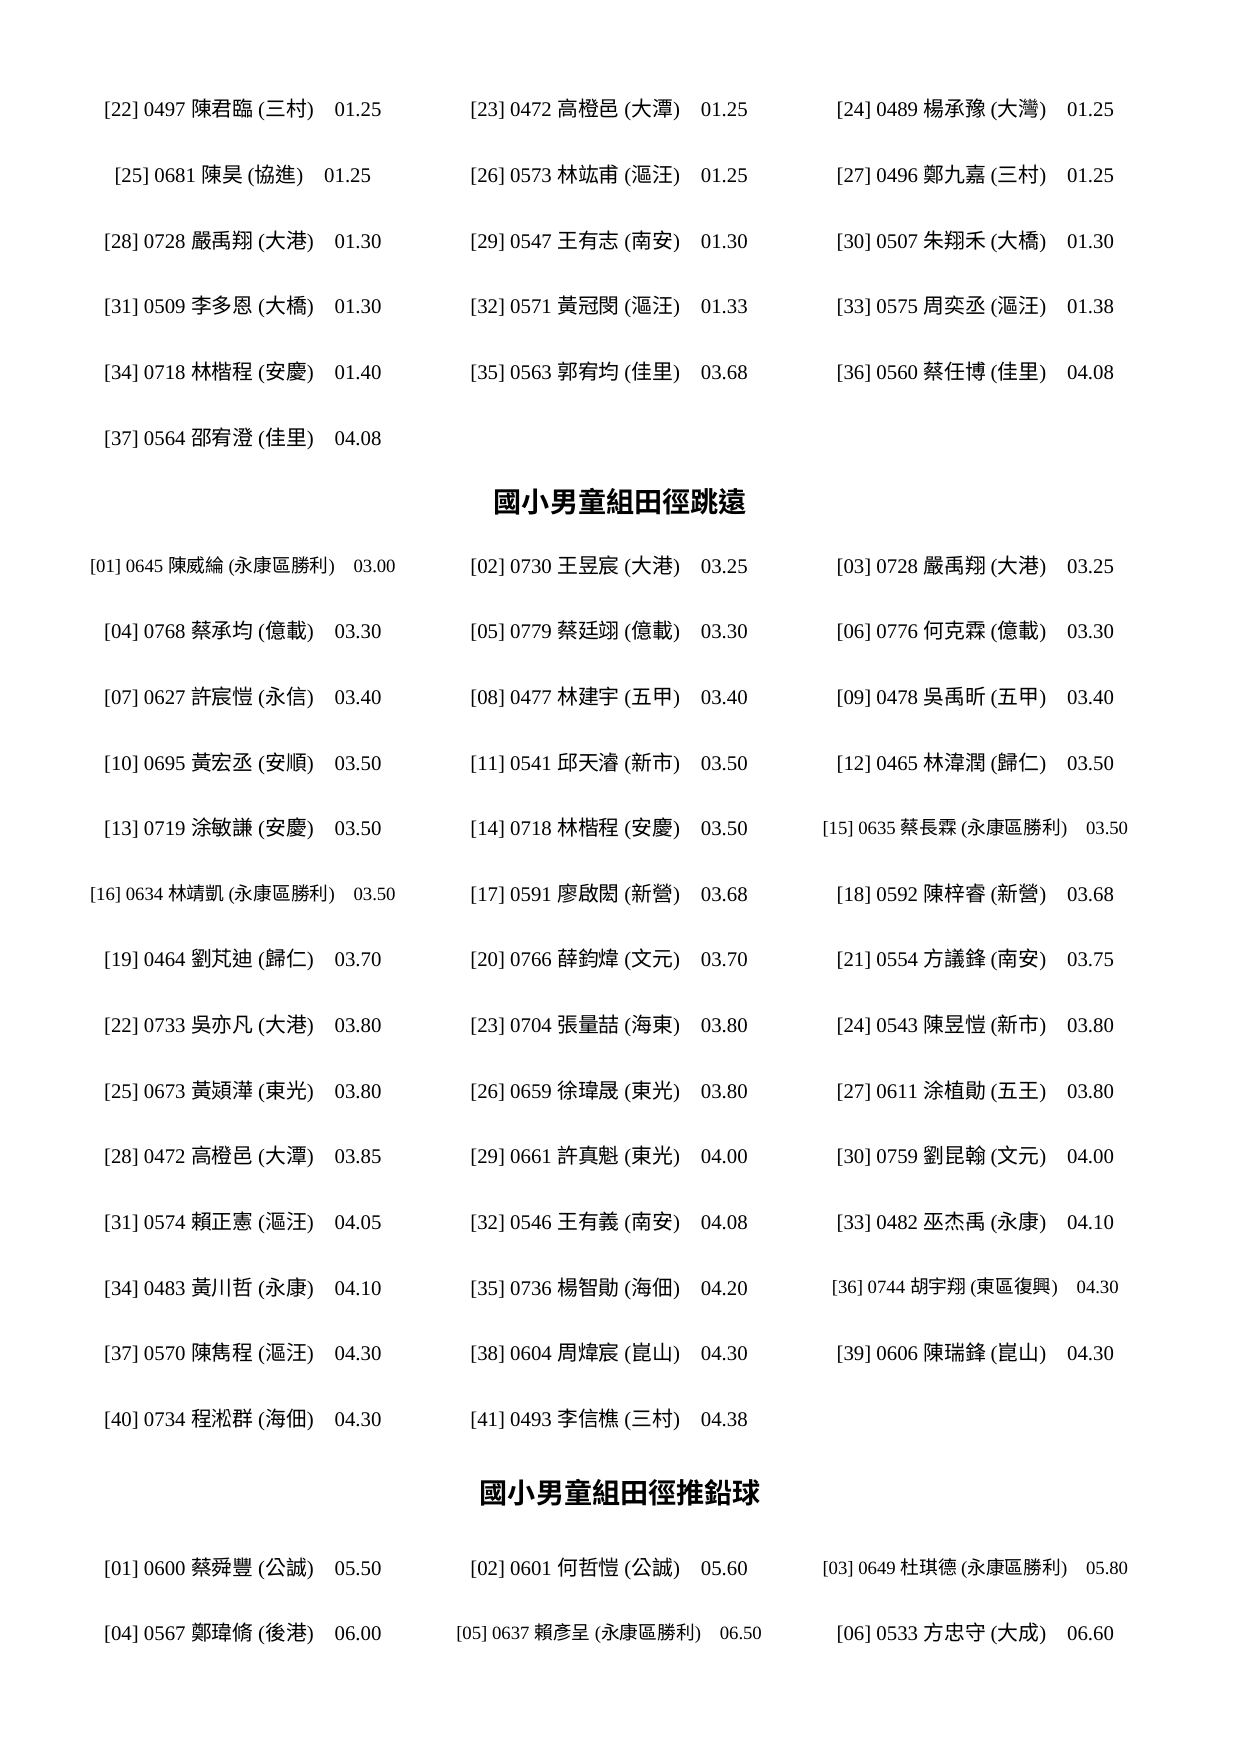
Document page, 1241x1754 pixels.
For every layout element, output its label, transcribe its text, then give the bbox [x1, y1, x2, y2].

table_cell [39] 0606 陳瑞鋒 (崑山) 04.30 [792, 1308, 1159, 1374]
table_cell [30] 0507 朱翔禾 (大橋) 01.30 [792, 196, 1159, 261]
table_cell [04] 0567 鄭瑋脩 (後港) 06.00 [59, 1589, 426, 1654]
table_cell [41] 0493 李信樵 (三村) 04.38 [426, 1374, 792, 1439]
table_cell [23] 0704 張量喆 (海東) 03.80 [426, 980, 792, 1046]
table_cell [18] 0592 陳梓睿 (新營) 03.68 [792, 849, 1159, 914]
table_cell [27] 0611 涂植勛 (五王) 03.80 [792, 1046, 1159, 1111]
table_cell [27] 0496 鄭九嘉 (三村) 01.25 [792, 130, 1159, 196]
table_cell [24] 0489 楊承豫 (大灣) 01.25 [792, 65, 1159, 130]
table_cell [22] 0497 陳君臨 (三村) 01.25 [59, 65, 426, 130]
table_cell [09] 0478 吳禹昕 (五甲) 03.40 [792, 652, 1159, 718]
table_cell [15] 0635 蔡⻑霖 (永康區勝利) 03.50 [792, 783, 1159, 849]
table_cell [28] 0728 嚴禹翔 (大港) 01.30 [59, 196, 426, 261]
table_cell [24] 0543 陳昱愷 (新市) 03.80 [792, 980, 1159, 1046]
table_cell [36] 0560 蔡任博 (佳里) 04.08 [792, 327, 1159, 393]
table_cell [23] 0472 高橙邑 (大潭) 01.25 [426, 65, 792, 130]
table_cell [05] 0779 蔡廷翊 (億載) 03.30 [426, 586, 792, 652]
table_cell [37] 0570 陳雋程 (漚汪) 04.30 [59, 1308, 426, 1374]
table_header [02] 0730 王昱宸 (大港) 03.25 [426, 521, 792, 586]
table_cell [36] 0744 胡宇翔 (東區復興) 04.30 [792, 1243, 1159, 1308]
table_cell [06] 0533 方忠守 (大成) 06.60 [792, 1589, 1159, 1654]
table_cell [07] 0627 許宸愷 (永信) 03.40 [59, 652, 426, 718]
table_cell [08] 0477 林建宇 (五甲) 03.40 [426, 652, 792, 718]
table_header [03] 0649 杜琪德 (永康區勝利) 05.80 [792, 1523, 1159, 1588]
table_cell [19] 0464 劉芃迪 (歸仁) 03.70 [59, 915, 426, 980]
table_cell [792, 393, 1159, 458]
subtitle 國小男童組田徑推鉛球 [59, 1450, 1181, 1512]
table_cell [21] 0554 方議鋒 (南安) 03.75 [792, 915, 1159, 980]
table_cell [426, 393, 792, 458]
table_cell [34] 0483 黃川哲 (永康) 04.10 [59, 1243, 426, 1308]
table_cell [25] 0673 黃熲澕 (東光) 03.80 [59, 1046, 426, 1111]
table_cell [17] 0591 廖啟閎 (新營) 03.68 [426, 849, 792, 914]
table_cell [12] 0465 林湋潤 (歸仁) 03.50 [792, 718, 1159, 783]
table_cell [30] 0759 劉昆翰 (文元) 04.00 [792, 1111, 1159, 1177]
table_cell [10] 0695 黃宏丞 (安順) 03.50 [59, 718, 426, 783]
table_cell [32] 0571 黃冠閔 (漚汪) 01.33 [426, 261, 792, 327]
table_cell [16] 0634 林靖凱 (永康區勝利) 03.50 [59, 849, 426, 914]
table_header [01] 0600 蔡舜豐 (公誠) 05.50 [59, 1523, 426, 1588]
table_cell [31] 0574 賴正憲 (漚汪) 04.05 [59, 1177, 426, 1243]
table_cell [34] 0718 林楷程 (安慶) 01.40 [59, 327, 426, 393]
table_cell [31] 0509 李多恩 (大橋) 01.30 [59, 261, 426, 327]
table_cell [38] 0604 周煒宸 (崑山) 04.30 [426, 1308, 792, 1374]
table_header [02] 0601 何哲愷 (公誠) 05.60 [426, 1523, 792, 1588]
table_cell [25] 0681 陳昊 (協進) 01.25 [59, 130, 426, 196]
table_cell [35] 0563 郭宥均 (佳里) 03.68 [426, 327, 792, 393]
table_cell [14] 0718 林楷程 (安慶) 03.50 [426, 783, 792, 849]
table_cell [11] 0541 邱天濬 (新市) 03.50 [426, 718, 792, 783]
table_cell [13] 0719 涂敏謙 (安慶) 03.50 [59, 783, 426, 849]
table_cell [22] 0733 吳亦凡 (大港) 03.80 [59, 980, 426, 1046]
table_header [03] 0728 嚴禹翔 (大港) 03.25 [792, 521, 1159, 586]
table_cell [35] 0736 楊智勛 (海佃) 04.20 [426, 1243, 792, 1308]
table_cell [33] 0575 周奕丞 (漚汪) 01.38 [792, 261, 1159, 327]
table_cell [28] 0472 高橙邑 (大潭) 03.85 [59, 1111, 426, 1177]
table_cell [33] 0482 巫杰禹 (永康) 04.10 [792, 1177, 1159, 1243]
table_header [01] 0645 陳威綸 (永康區勝利) 03.00 [59, 521, 426, 586]
table_cell [40] 0734 程淞群 (海佃) 04.30 [59, 1374, 426, 1439]
table_cell [26] 0573 林竑甫 (漚汪) 01.25 [426, 130, 792, 196]
table_cell [29] 0661 許真魁 (東光) 04.00 [426, 1111, 792, 1177]
table_cell [37] 0564 邵宥澄 (佳里) 04.08 [59, 393, 426, 458]
table_cell [06] 0776 何克霖 (億載) 03.30 [792, 586, 1159, 652]
table_cell [26] 0659 徐瑋晟 (東光) 03.80 [426, 1046, 792, 1111]
table_cell [29] 0547 王有志 (南安) 01.30 [426, 196, 792, 261]
table_cell [32] 0546 王有義 (南安) 04.08 [426, 1177, 792, 1243]
table_cell [04] 0768 蔡承均 (億載) 03.30 [59, 586, 426, 652]
text 國小男童組田徑跳遠 [59, 458, 1181, 521]
table_cell [05] 0637 賴彥呈 (永康區勝利) 06.50 [426, 1589, 792, 1654]
table_cell [20] 0766 薛鈞煒 (文元) 03.70 [426, 915, 792, 980]
table_cell [792, 1374, 1159, 1439]
